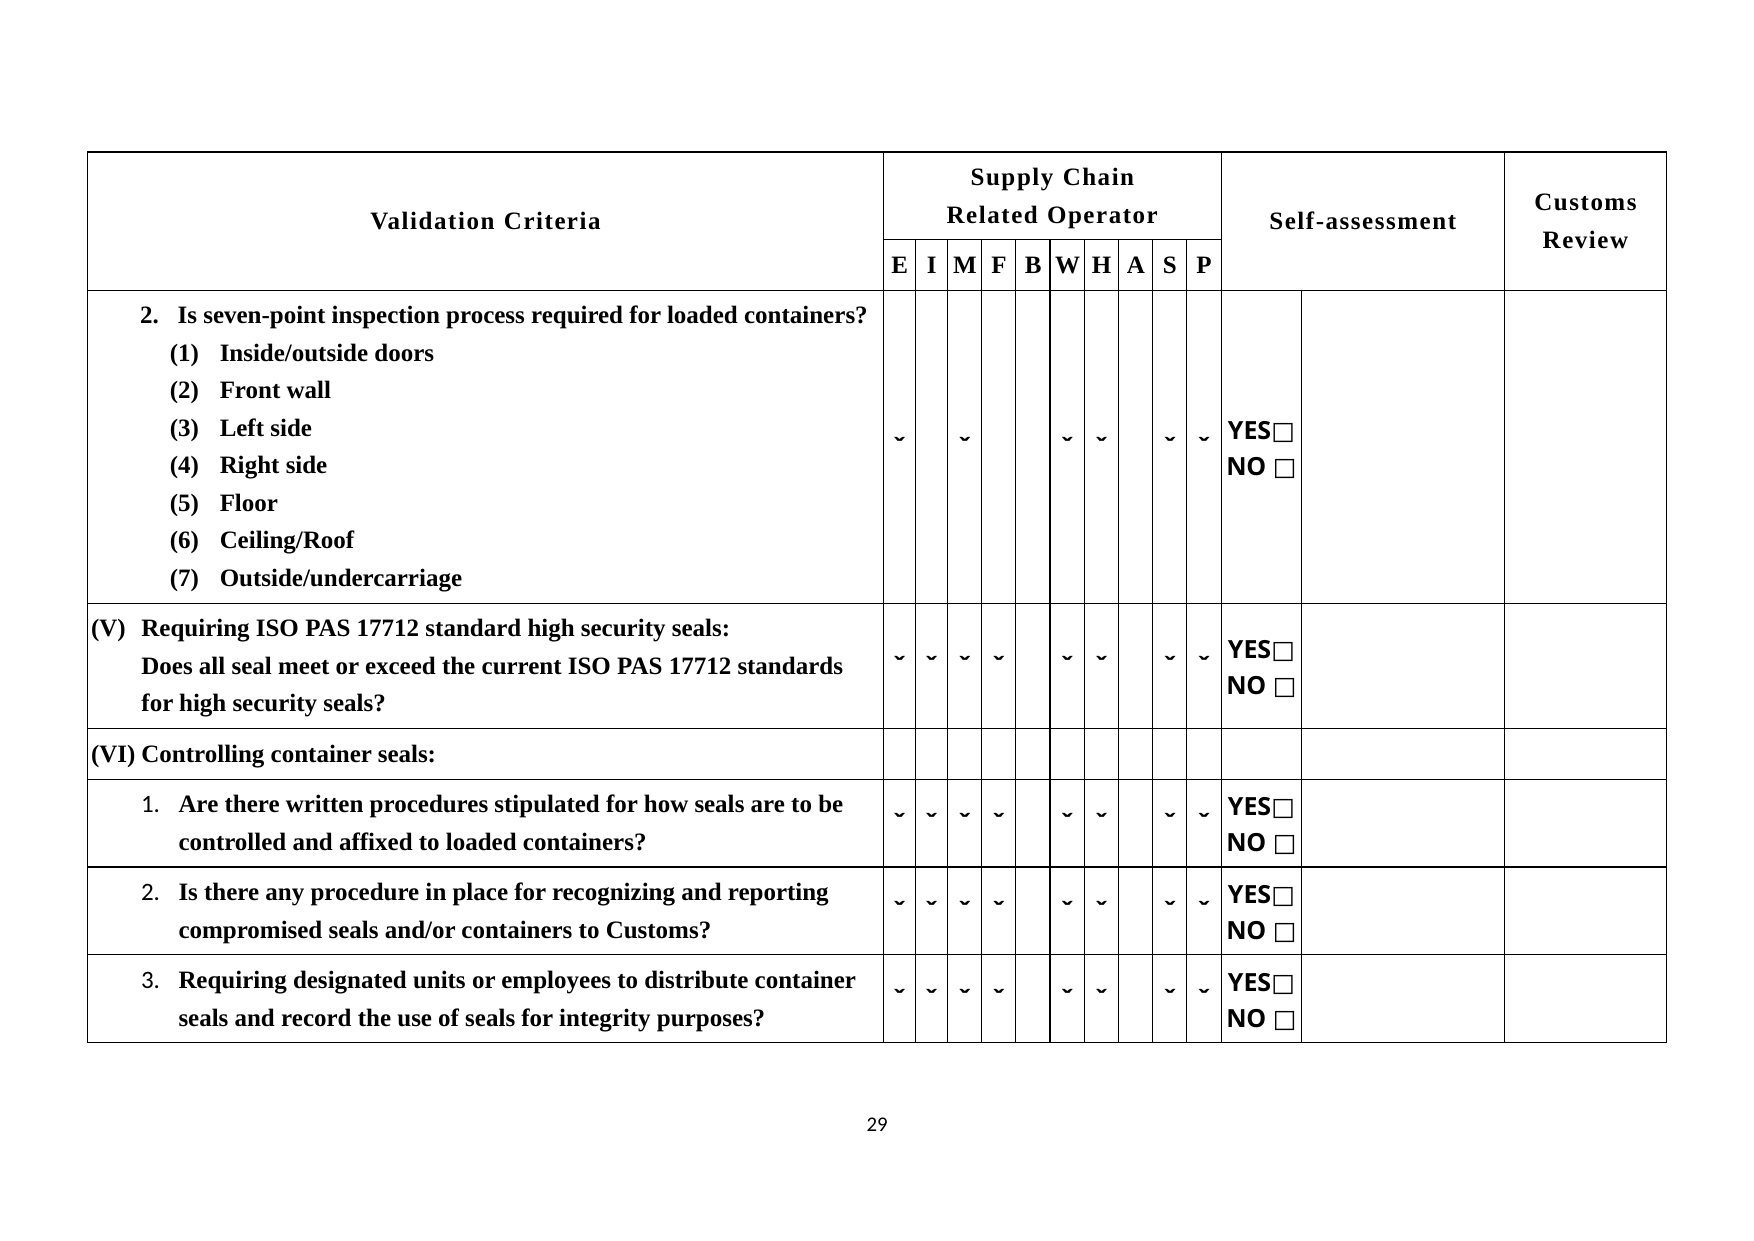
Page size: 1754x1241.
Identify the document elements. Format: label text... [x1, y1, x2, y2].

table_cell ˇ [916, 780, 947, 866]
table_cell YES□ NO □ [1222, 291, 1301, 603]
table_cell E [884, 240, 915, 290]
table_cell ˇ [1085, 955, 1118, 1042]
table_cell [1302, 729, 1504, 778]
table_cell [1505, 780, 1666, 866]
table_cell B [1016, 240, 1049, 290]
table_cell [1119, 780, 1152, 866]
table_cell [1187, 729, 1221, 778]
table_cell [1302, 291, 1504, 603]
table_cell ˇ [1051, 780, 1084, 866]
table_cell [1016, 729, 1049, 778]
table_header Supply Chain Related Operator [884, 153, 1221, 239]
table_cell ˇ [982, 604, 1015, 728]
table_cell ˇ [948, 955, 981, 1042]
table_cell ˇ [1153, 604, 1186, 728]
table_cell [1119, 955, 1152, 1042]
table_cell [948, 729, 981, 778]
table_cell ˇ [948, 604, 981, 728]
table_cell [884, 729, 915, 778]
table_cell ˇ [1085, 780, 1118, 866]
table_cell [1153, 729, 1186, 778]
table_cell ˇ [948, 291, 981, 603]
table_cell [1119, 868, 1152, 954]
table_header Customs Review [1505, 153, 1666, 290]
table_cell ˇ [1187, 868, 1221, 954]
table_cell [1302, 604, 1504, 728]
table_cell ˇ [982, 955, 1015, 1042]
table_cell ˇ [1051, 955, 1084, 1042]
table_cell ˇ [884, 604, 915, 728]
table_cell ˇ [884, 955, 915, 1042]
table_cell ˇ [1153, 868, 1186, 954]
table_cell [1119, 604, 1152, 728]
table_cell Requiring ISO PAS 17712 standard high security seals: Does all seal meet or exceed the current ISO PAS 17712 standards for high security seals? [88, 604, 883, 728]
table_cell [1302, 955, 1504, 1042]
table_cell [1016, 291, 1049, 603]
table_cell M [948, 240, 981, 290]
table_cell YES□ NO □ [1222, 780, 1301, 866]
table_cell [1222, 729, 1301, 778]
table_cell P [1187, 240, 1221, 290]
table_cell [916, 729, 947, 778]
table_cell ˇ [916, 868, 947, 954]
table_cell ˇ [1051, 868, 1084, 954]
table_cell S [1153, 240, 1186, 290]
table_cell [1051, 729, 1084, 778]
table_cell ˇ [1187, 780, 1221, 866]
table_cell [1302, 868, 1504, 954]
table_cell YES□ NO □ [1222, 955, 1301, 1042]
table_cell [1119, 729, 1152, 778]
table_cell ˇ [982, 868, 1015, 954]
table_cell Are there written procedures stipulated for how seals are to be controlled and affixed to loaded containers? [88, 780, 883, 866]
table_cell Is seven-point inspection process required for loaded containers? Inside/outside doors Front wall Left side Right side Floor Ceiling/Roof Outside/undercarriage [88, 291, 883, 603]
table_cell ˇ [884, 291, 915, 603]
table_cell [1505, 955, 1666, 1042]
table_cell [1016, 780, 1049, 866]
table_cell [1505, 729, 1666, 778]
table_cell [982, 291, 1015, 603]
table_cell ˇ [1085, 291, 1118, 603]
table_cell ˇ [982, 780, 1015, 866]
table_cell Is there any procedure in place for recognizing and reporting compromised seals and/or containers to Customs? [88, 868, 883, 954]
table_cell [1016, 604, 1049, 728]
table_cell [982, 729, 1015, 778]
table_cell ˇ [948, 868, 981, 954]
table_cell ˇ [1187, 955, 1221, 1042]
table_cell F [982, 240, 1015, 290]
table_header Self-assessment [1222, 153, 1504, 290]
table_cell [916, 291, 947, 603]
table_cell ˇ [1085, 604, 1118, 728]
table_cell ˇ [884, 780, 915, 866]
table_cell Requiring designated units or employees to distribute container seals and record the use of seals for integrity purposes? [88, 955, 883, 1042]
table_cell [1505, 604, 1666, 728]
table_cell ˇ [916, 604, 947, 728]
table_cell ˇ [916, 955, 947, 1042]
table_cell A [1119, 240, 1152, 290]
table_cell H [1085, 240, 1118, 290]
table_cell ˇ [884, 868, 915, 954]
table_cell YES□ NO □ [1222, 604, 1301, 728]
table_cell [1085, 729, 1118, 778]
table_cell I [916, 240, 947, 290]
table_cell ˇ [1085, 868, 1118, 954]
table_cell ˇ [1153, 780, 1186, 866]
table_cell Controlling container seals: [88, 729, 883, 778]
table_header Validation Criteria [88, 153, 883, 290]
table_cell ˇ [1153, 955, 1186, 1042]
table_cell ˇ [1051, 604, 1084, 728]
table_cell YES□ NO □ [1222, 868, 1301, 954]
table_cell ˇ [1051, 291, 1084, 603]
table_cell [1302, 780, 1504, 866]
table_cell [1016, 868, 1049, 954]
table_cell ˇ [948, 780, 981, 866]
table_cell W [1051, 240, 1084, 290]
table_cell [1119, 291, 1152, 603]
table_cell [1505, 868, 1666, 954]
table_cell [1505, 291, 1666, 603]
table_cell ˇ [1153, 291, 1186, 603]
table_cell [1016, 955, 1049, 1042]
table_cell ˇ [1187, 291, 1221, 603]
table_cell ˇ [1187, 604, 1221, 728]
